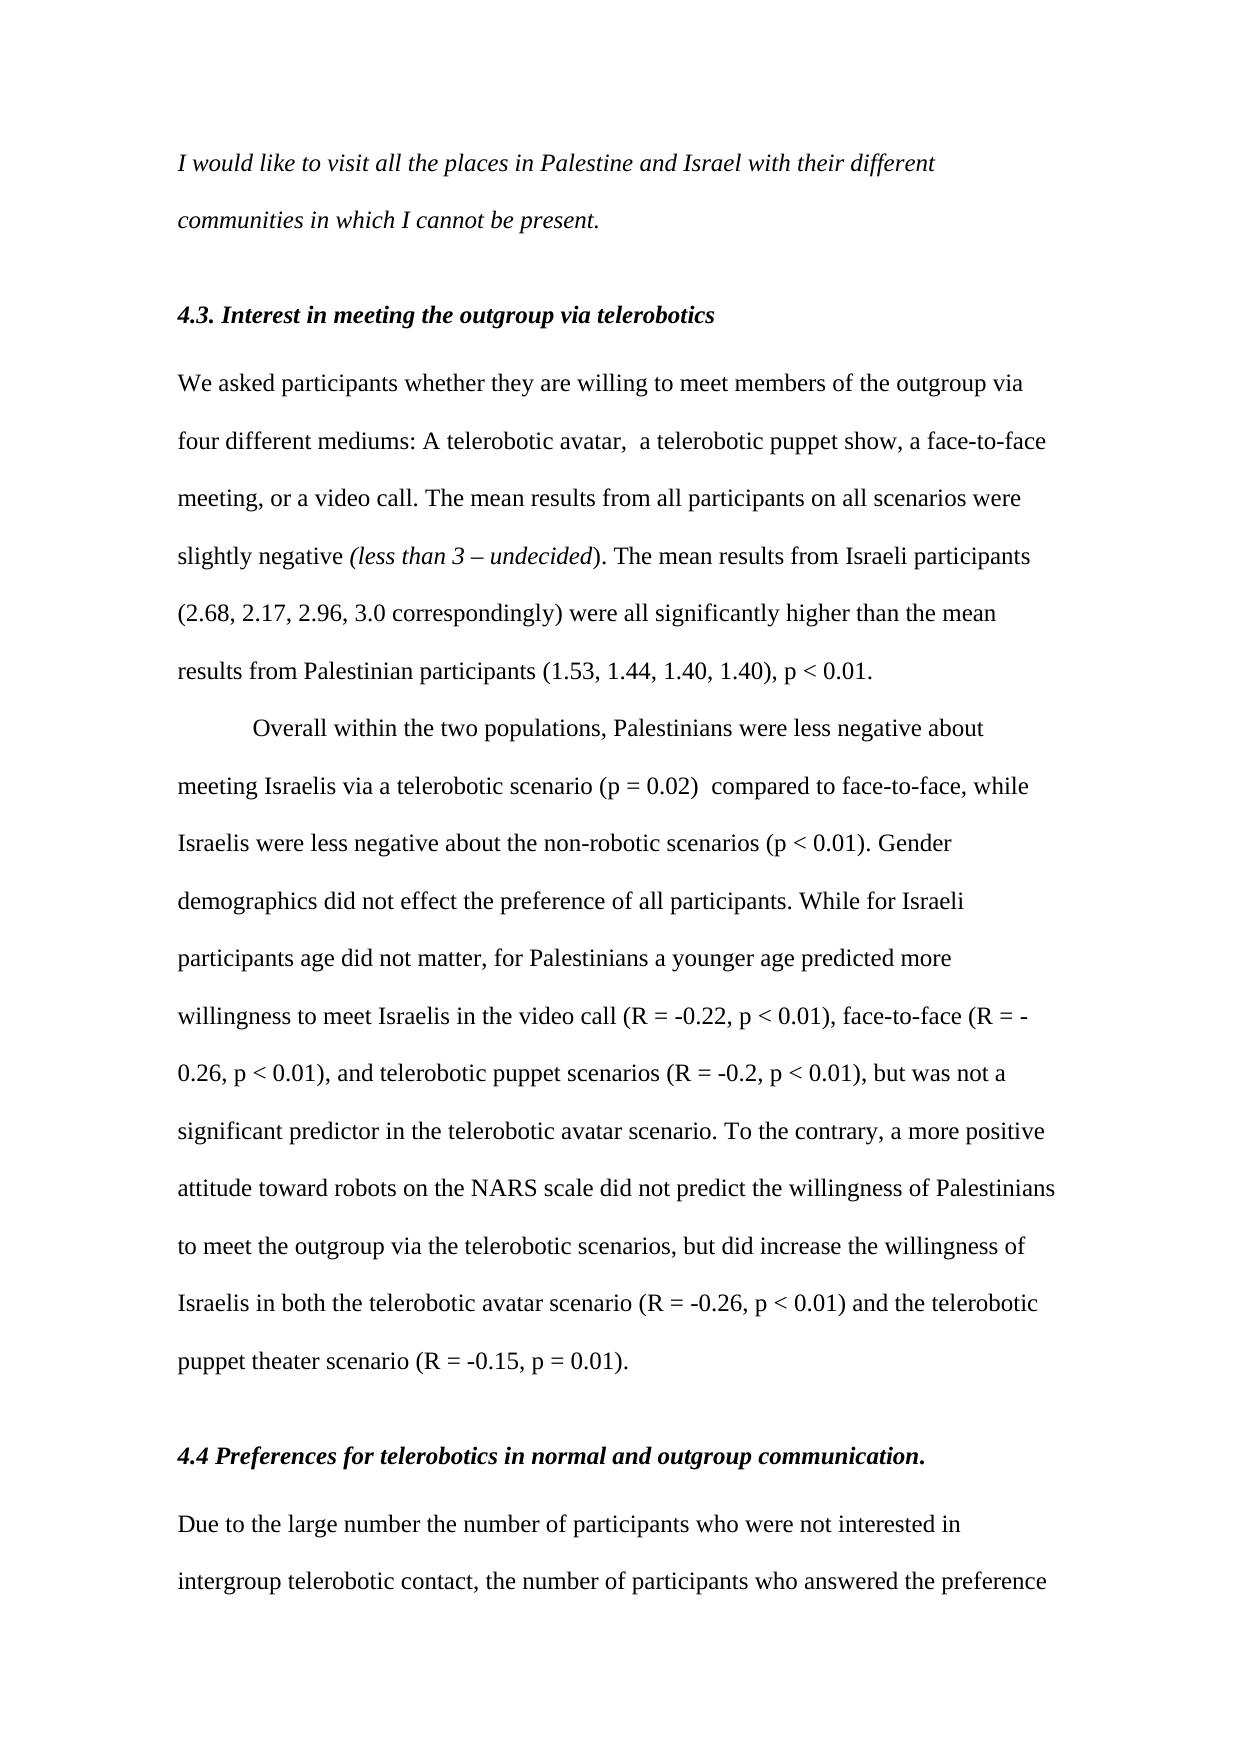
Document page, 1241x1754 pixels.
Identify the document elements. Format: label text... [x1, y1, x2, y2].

text Due to the large number the number of participants who were not interested in intergroup telerobotic contact, the number of participants who answered the preference [177, 1509, 1063, 1595]
subtitle 4.3. Interest in meeting the outgroup via telerobotics [177, 300, 1004, 329]
subtitle 4.4 Preferences for telerobotics in normal and outgroup communication. [177, 1441, 1004, 1469]
text We asked participants whether they are willing to meet members of the outgroup via four different mediums: A telerobotic avatar, a telerobotic puppet show, a face-to-face meeting, or a video call. The mean results from all participants on all scenarios were slightly negative (less than 3 – undecided). The mean results from Israeli participants (2.68, 2.17, 2.96, 3.0 correspondingly) were all significantly higher than the mean results from Palestinian participants (1.53, 1.44, 1.40, 1.40), p < 0.01. [177, 368, 1063, 684]
text I would like to visit all the places in Palestine and Israel with their different communities in which I cannot be present. [177, 148, 1063, 234]
text Overall within the two populations, Palestinians were less negative about meeting Israelis via a telerobotic scenario (p = 0.02) compared to face-to-face, while Israelis were less negative about the non-robotic scenarios (p < 0.01). Gender demographics did not effect the preference of all participants. While for Israeli participants age did not matter, for Palestinians a younger age predicted more willingness to meet Israelis in the video call (R = -0.22, p < 0.01), face-to-face (R = -0.26, p < 0.01), and telerobotic puppet scenarios (R = -0.2, p < 0.01), but was not a significant predictor in the telerobotic avatar scenario. To the contrary, a more positive attitude toward robots on the NARS scale did not predict the willingness of Palestinians to meet the outgroup via the telerobotic scenarios, but did increase the willingness of Israelis in both the telerobotic avatar scenario (R = -0.26, p < 0.01) and the telerobotic puppet theater scenario (R = -0.15, p = 0.01). [177, 713, 1063, 1374]
